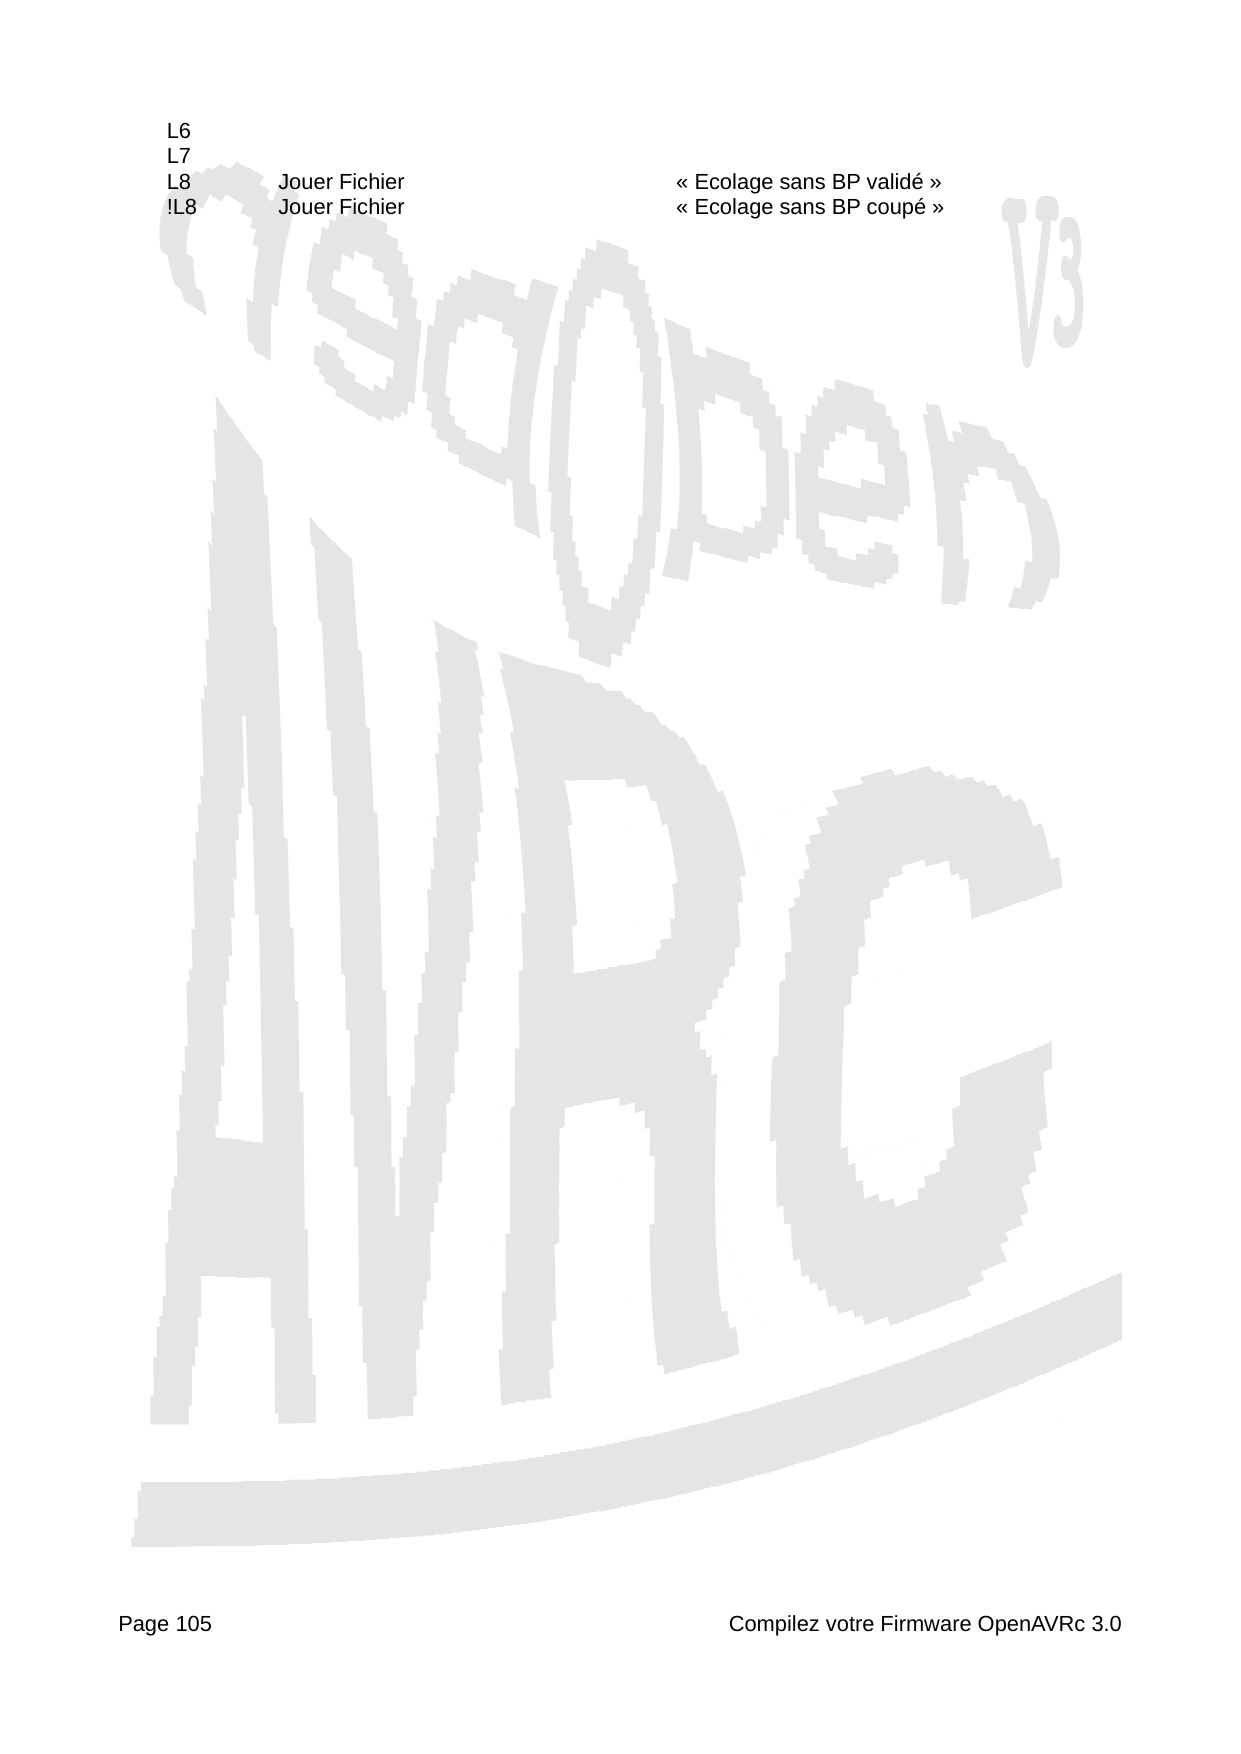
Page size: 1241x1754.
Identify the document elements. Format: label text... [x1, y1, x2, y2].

table_cell « Ecolage sans BP coupé » [658, 194, 1077, 219]
table_cell [658, 143, 1077, 168]
table_cell [544, 194, 658, 219]
table_cell [544, 169, 658, 194]
table_cell [658, 118, 1077, 143]
table_cell [414, 169, 544, 194]
table_cell !L8 [167, 194, 278, 219]
table_cell [414, 194, 544, 219]
table_cell [278, 118, 414, 143]
table_cell L8 [167, 169, 278, 194]
table_cell L6 [167, 118, 278, 143]
table_cell « Ecolage sans BP validé » [658, 169, 1077, 194]
table_cell [414, 118, 544, 143]
table_cell [414, 143, 544, 168]
table_cell [278, 143, 414, 168]
table_cell Jouer Fichier [278, 194, 414, 219]
table_cell L7 [167, 143, 278, 168]
table_cell [544, 118, 658, 143]
table_cell [544, 143, 658, 168]
table_cell Jouer Fichier [278, 169, 414, 194]
